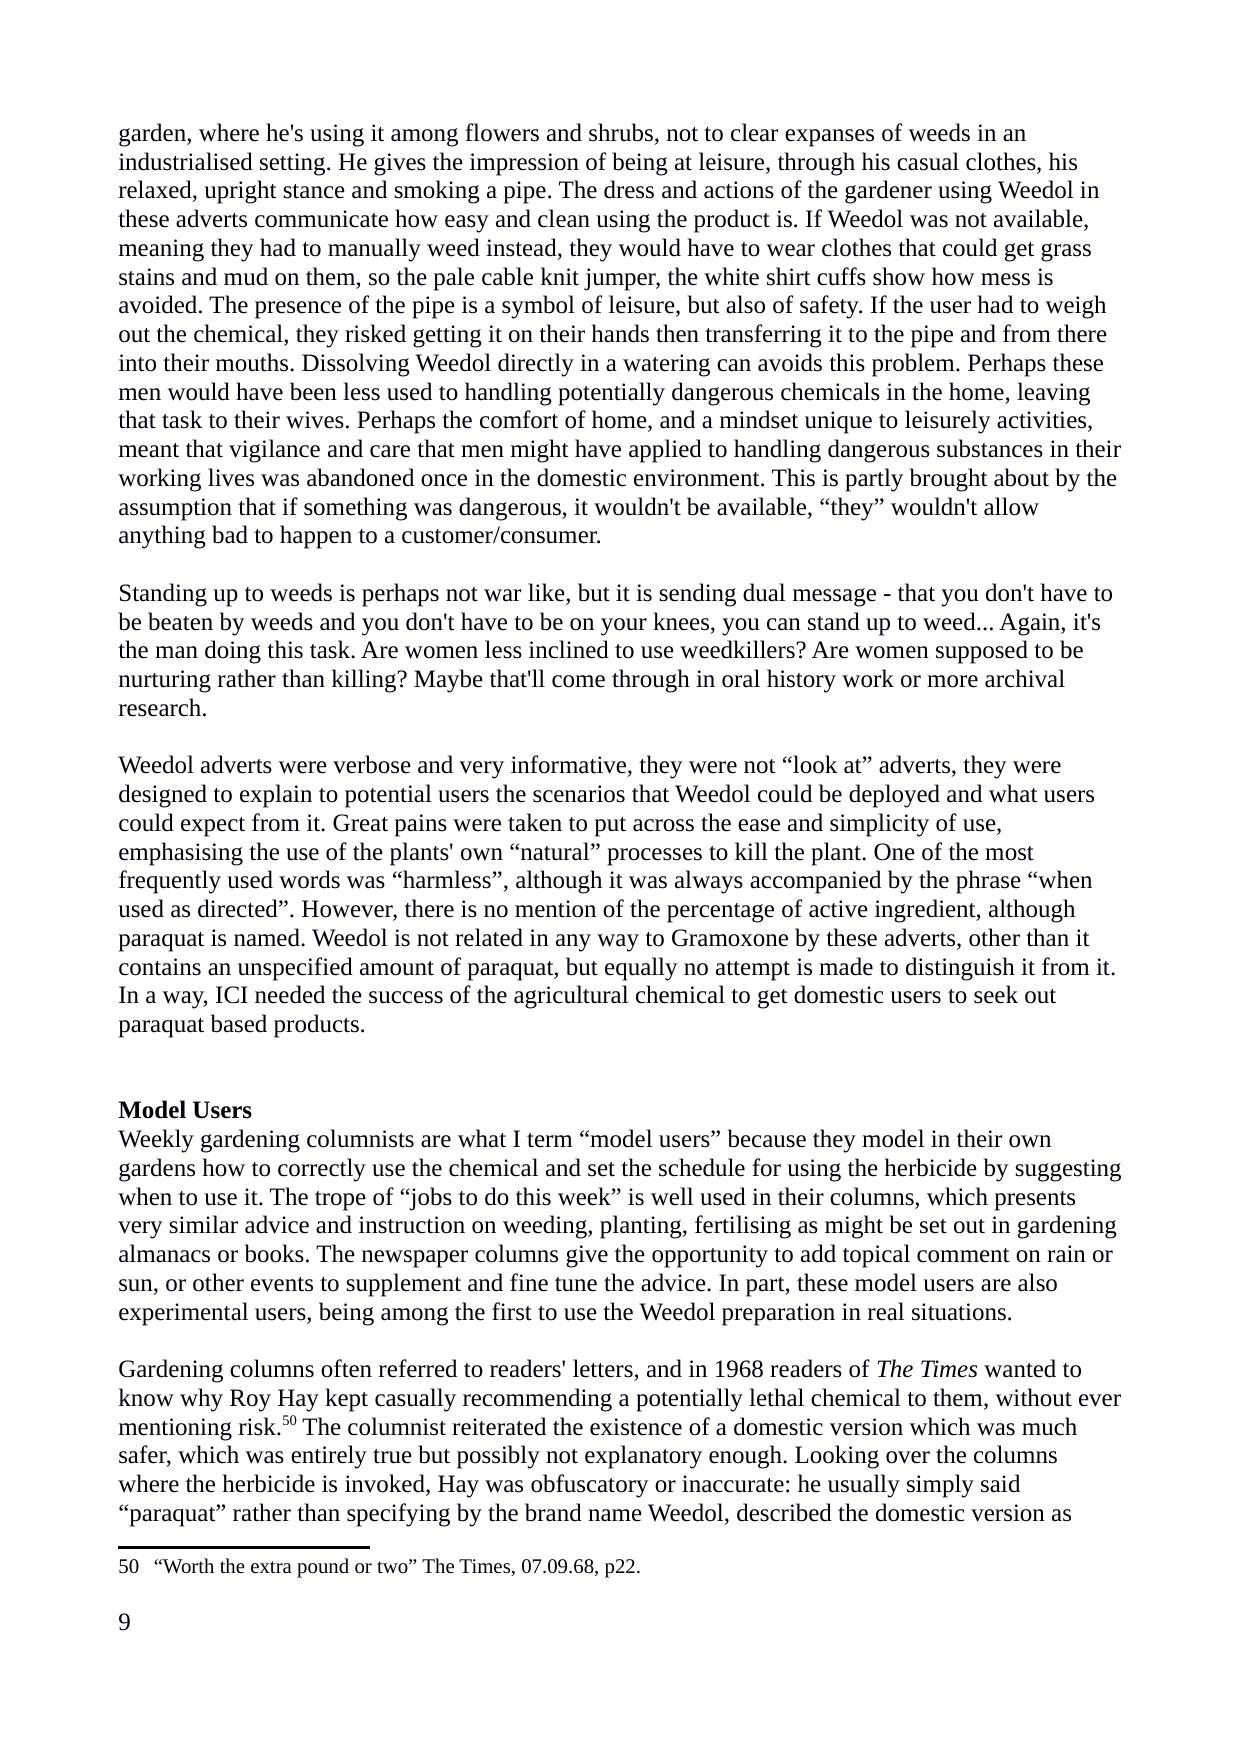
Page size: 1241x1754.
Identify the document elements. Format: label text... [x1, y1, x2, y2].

text garden, where he's using it among flowers and shrubs, not to clear expanses of weeds in an industrialised setting. He gives the impression of being at leisure, through his casual clothes, his relaxed, upright stance and smoking a pipe. The dress and actions of the gardener using Weedol in these adverts communicate how easy and clean using the product is. If Weedol was not available, meaning they had to manually weed instead, they would have to wear clothes that could get grass stains and mud on them, so the pale cable knit jumper, the white shirt cuffs show how mess is avoided. The presence of the pipe is a symbol of leisure, but also of safety. If the user had to weigh out the chemical, they risked getting it on their hands then transferring it to the pipe and from there into their mouths. Dissolving Weedol directly in a watering can avoids this problem. Perhaps these men would have been less used to handling potentially dangerous chemicals in the home, leaving that task to their wives. Perhaps the comfort of home, and a mindset unique to leisurely activities, meant that vigilance and care that men might have applied to handling dangerous substances in their working lives was abandoned once in the domestic environment. This is partly brought about by the assumption that if something was dangerous, it wouldn't be available, “they” wouldn't allow anything bad to happen to a customer/consumer. [118, 118, 1122, 549]
text Weedol adverts were verbose and very informative, they were not “look at” adverts, they were designed to explain to potential users the scenarios that Weedol could be deployed and what users could expect from it. Great pains were taken to put across the ease and simplicity of use, emphasising the use of the plants' own “natural” processes to kill the plant. One of the most frequently used words was “harmless”, although it was always accompanied by the phrase “when used as directed”. However, there is no mention of the percentage of active ingredient, although paraquat is named. Weedol is not related in any way to Gramoxone by these adverts, other than it contains an unspecified amount of paraquat, but equally no attempt is made to distinguish it from it. In a way, ICI needed the success of the agricultural chemical to get domestic users to seek out paraquat based products. [118, 751, 1122, 1038]
text Standing up to weeds is perhaps not war like, but it is sending dual message - that you don't have to be beaten by weeds and you don't have to be on your knees, you can stand up to weed... Again, it's the man doing this task. Are women less inclined to use weedkillers? Are women supposed to be nurturing rather than killing? Maybe that'll come through in oral history work or more archival research. [118, 578, 1122, 722]
text Gardening columns often referred to readers' letters, and in 1968 readers of The Times wanted to know why Roy Hay kept casually recommending a potentially lethal chemical to them, without ever mentioning risk. The columnist reiterated the existence of a domestic version which was much safer, which was entirely true but possibly not explanatory enough. Looking over the columns where the herbicide is invoked, Hay was obfuscatory or inaccurate: he usually simply said “paraquat” rather than specifying by the brand name Weedol, described the domestic version as [118, 1354, 1122, 1527]
text “Worth the extra pound or two” The Times, 07.09.68, p22. [118, 1553, 1122, 1578]
text Model Users [118, 1096, 1122, 1124]
text Weekly gardening columnists are what I term “model users” because they model in their own gardens how to correctly use the chemical and set the schedule for using the herbicide by suggesting when to use it. The trope of “jobs to do this week” is well used in their columns, which presents very similar advice and instruction on weeding, planting, fertilising as might be set out in gardening almanacs or books. The newspaper columns give the opportunity to add topical comment on rain or sun, or other events to supplement and fine tune the advice. In part, these model users are also experimental users, being among the first to use the Weedol preparation in real situations. [118, 1124, 1122, 1326]
